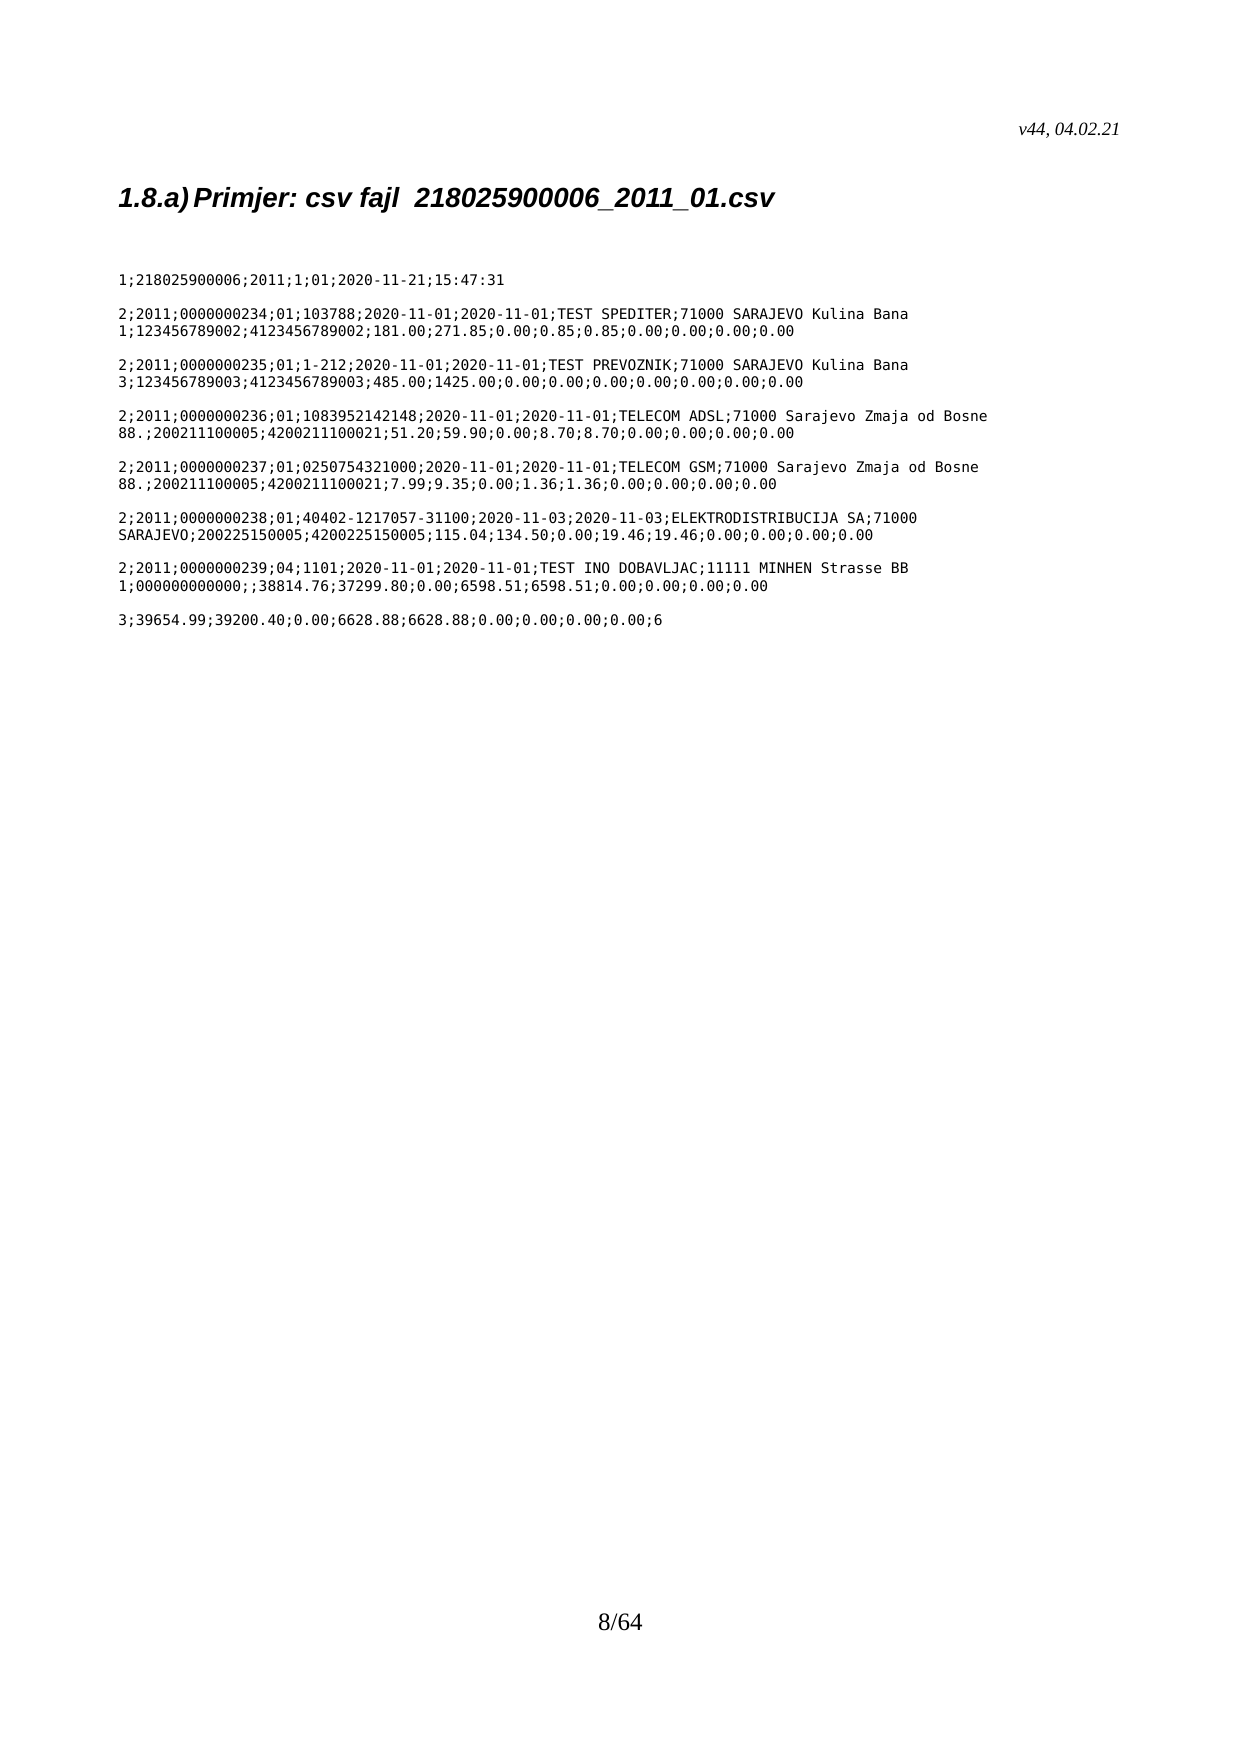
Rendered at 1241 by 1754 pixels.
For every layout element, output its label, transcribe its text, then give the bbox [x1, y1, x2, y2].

text 2;2011;0000000239;04;1101;2020-11-01;2020-11-01;TEST INO DOBAVLJAC;11111 MINHEN Strasse BB 1;000000000000;;38814.76;37299.80;0.00;6598.51;6598.51;0.00;0.00;0.00;0.00 [118, 560, 1122, 594]
text 2;2011;0000000236;01;1083952142148;2020-11-01;2020-11-01;TELECOM ADSL;71000 Sarajevo Zmaja od Bosne 88.;200211100005;4200211100021;51.20;59.90;0.00;8.70;8.70;0.00;0.00;0.00;0.00 [118, 408, 1122, 442]
text 2;2011;0000000234;01;103788;2020-11-01;2020-11-01;TEST SPEDITER;71000 SARAJEVO Kulina Bana 1;123456789002;4123456789002;181.00;271.85;0.00;0.85;0.85;0.00;0.00;0.00;0.00 [118, 306, 1122, 340]
text 1;218025900006;2011;1;01;2020-11-21;15:47:31 [118, 272, 1122, 289]
subtitle Primjer: csv fajl 218025900006_2011_01.csv [118, 182, 1122, 213]
text 2;2011;0000000235;01;1-212;2020-11-01;2020-11-01;TEST PREVOZNIK;71000 SARAJEVO Kulina Bana 3;123456789003;4123456789003;485.00;1425.00;0.00;0.00;0.00;0.00;0.00;0.00;0.00 [118, 357, 1122, 391]
text 3;39654.99;39200.40;0.00;6628.88;6628.88;0.00;0.00;0.00;0.00;6 [118, 611, 1122, 628]
text 2;2011;0000000238;01;40402-1217057-31100;2020-11-03;2020-11-03;ELEKTRODISTRIBUCIJA SA;71000 SARAJEVO;200225150005;4200225150005;115.04;134.50;0.00;19.46;19.46;0.00;0.00;0.00;0.00 [118, 509, 1122, 543]
text 2;2011;0000000237;01;0250754321000;2020-11-01;2020-11-01;TELECOM GSM;71000 Sarajevo Zmaja od Bosne 88.;200211100005;4200211100021;7.99;9.35;0.00;1.36;1.36;0.00;0.00;0.00;0.00 [118, 458, 1122, 492]
